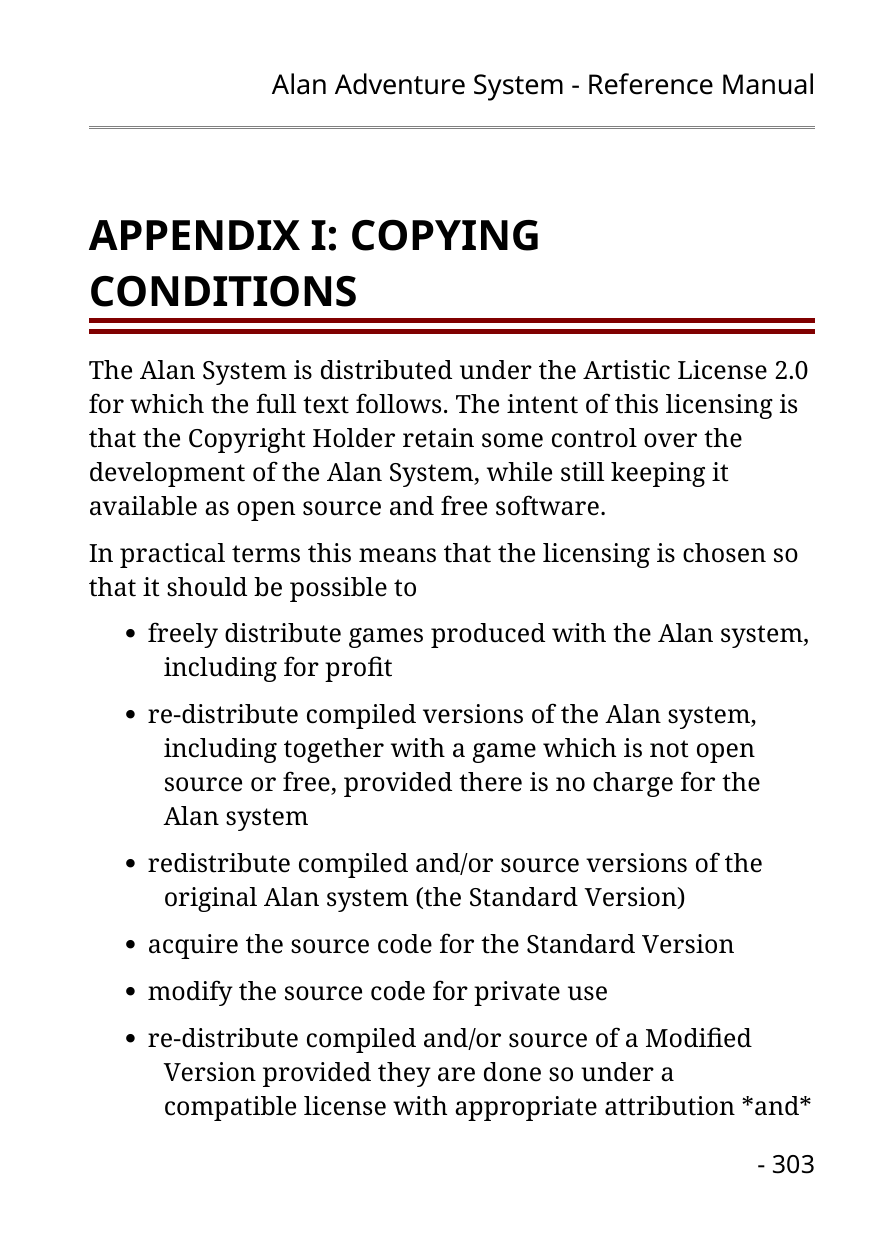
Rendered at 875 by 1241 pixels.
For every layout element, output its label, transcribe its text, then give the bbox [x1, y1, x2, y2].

list acquire the source code for the Standard Version [126, 927, 815, 961]
list modify the source code for private use [126, 974, 815, 1008]
list re-distribute compiled versions of the Alan system, including together with a game which is not open source or free, provided there is no charge for the Alan system [126, 697, 815, 833]
list redistribute compiled and/or source versions of the original Alan system (the Standard Version) [126, 846, 815, 914]
list re-distribute compiled and/or source of a Modified Version provided they are done so under a compatible license with appropriate attribution *and* [126, 1021, 815, 1122]
subtitle Copying Conditions [88, 205, 815, 334]
list freely distribute games produced with the Alan system, including for profit [126, 616, 815, 684]
text In practical terms this means that the licensing is chosen so that it should be possible to [88, 536, 815, 603]
text The Alan System is distributed under the Artistic License 2.0 for which the full text follows. The intent of this licensing is that the Copyright Holder retain some control over the development of the Alan System, while still keeping it available as open source and free software. [88, 353, 815, 523]
